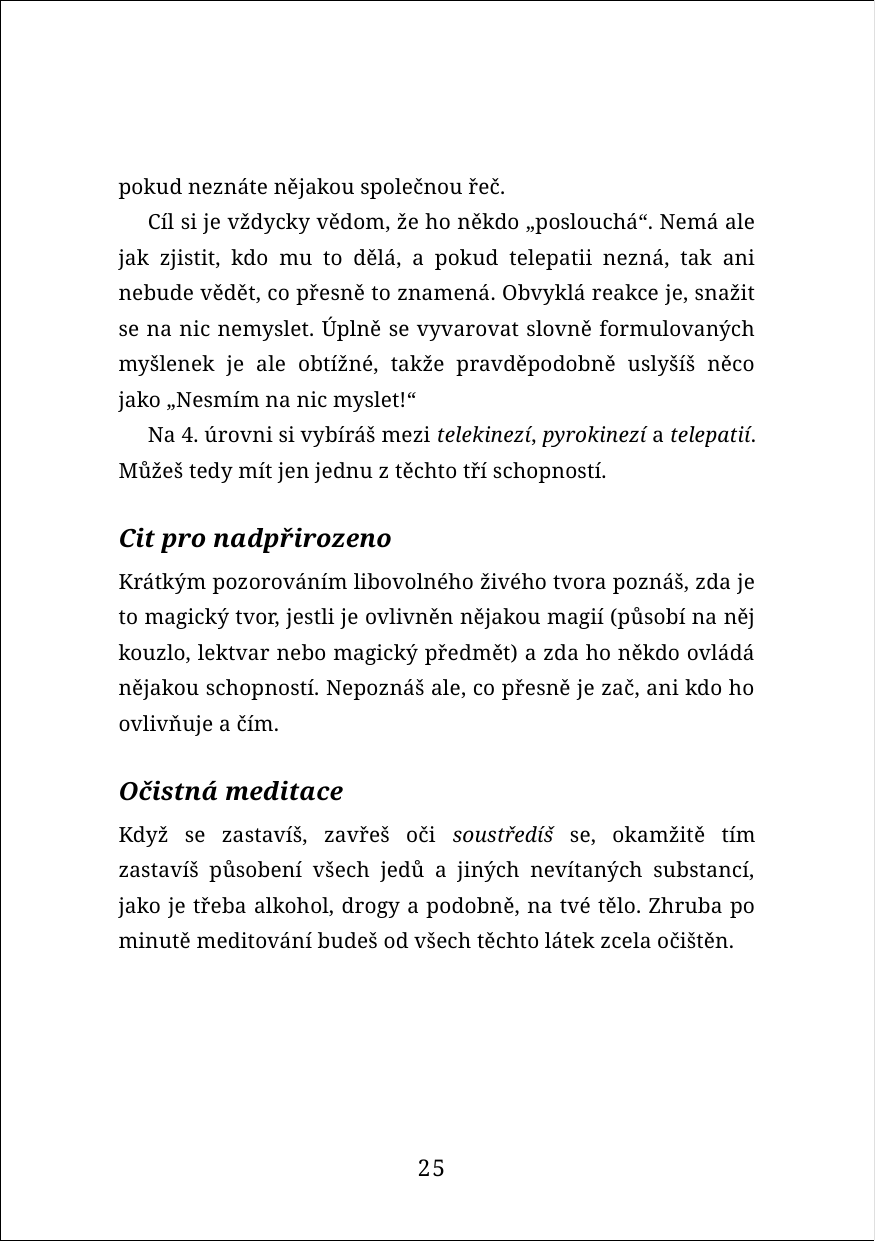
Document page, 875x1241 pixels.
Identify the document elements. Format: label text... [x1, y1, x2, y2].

text Když se zastavíš, zavřeš oči soustředíš se, okamžitě tím zastavíš působení všech jedů a jiných nevítaných substancí, jako je třeba alkohol, drogy a podobně, na tvé tělo. Zhruba po minutě meditování budeš od všech těchto látek zcela očištěn. [118, 820, 756, 955]
text Krátkým pozorováním libovolného živého tvora poznáš, zda je to magický tvor, jestli je ovlivněn nějakou magií (působí na něj kouzlo, lektvar nebo magický předmět) a zda ho někdo ovládá nějakou schopností. Nepoznáš ale, co přesně je zač, ani kdo ho ovlivňuje a čím. [118, 567, 756, 737]
subtitle Očistná meditace [118, 774, 756, 808]
subtitle Cit pro nadpřirozeno [118, 521, 756, 555]
text pokud neznáte nějakou společnou řeč. Cíl si je vždycky vědom, že ho někdo „poslouchá“. Nemá ale jak zjistit, kdo mu to dělá, a pokud telepatii nezná, tak ani nebude vědět, co přesně to znamená. Obvyklá reakce je, snažit se na nic nemyslet. Úplně se vyvarovat slovně formulovaných myšlenek je ale obtížné, takže pravděpodobně uslyšíš něco jako „Nesmím na nic myslet!“ Na 4. úrovni si vybíráš mezi telekinezí, pyrokinezí a telepatií. Můžeš tedy mít jen jednu z těchto tří schopností. [118, 172, 756, 484]
